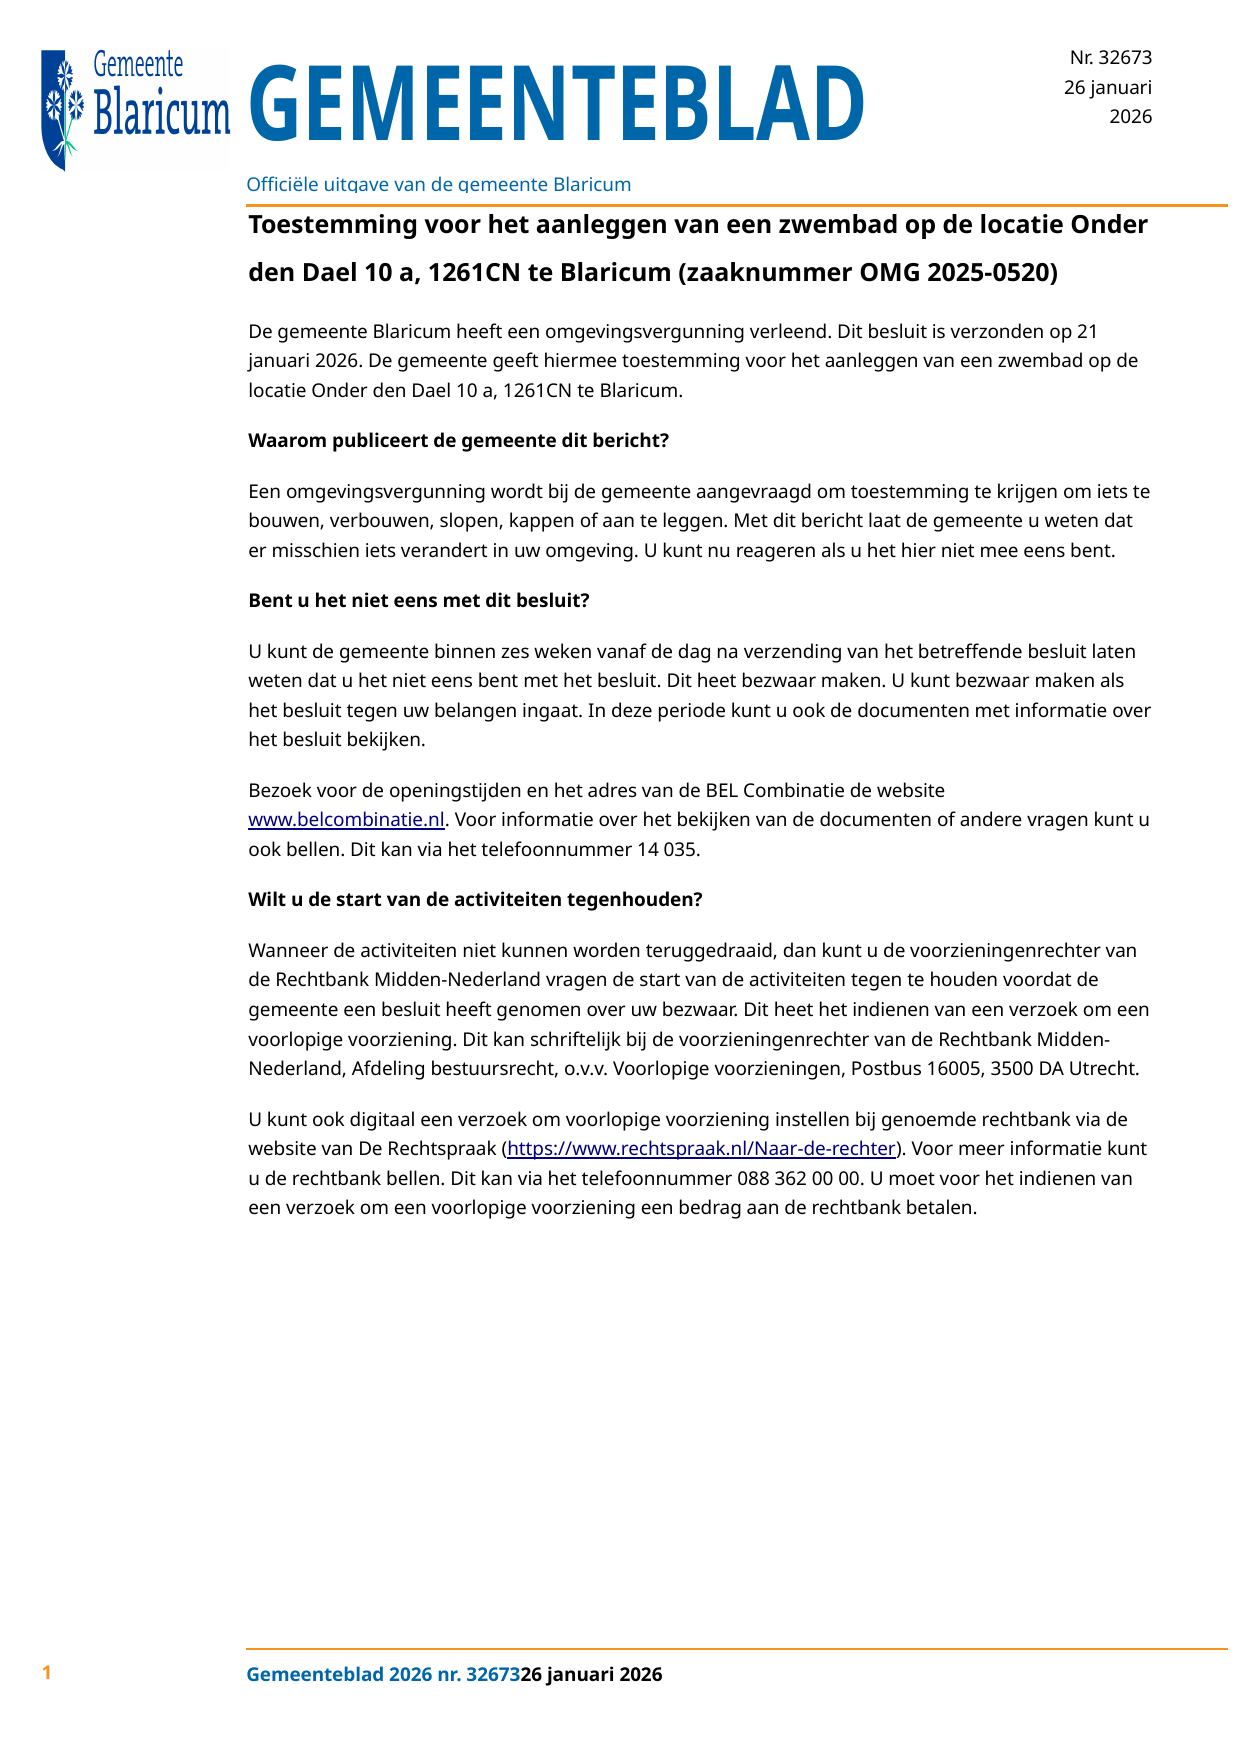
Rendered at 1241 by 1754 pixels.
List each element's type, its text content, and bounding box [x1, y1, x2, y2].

picture [41, 47, 231, 172]
text Toestemming voor het aanleggen van een zwembad op de locatie Onder den Dael 10 a, 1261CN te Blaricum (zaaknummer OMG 2025-0520) [248, 207, 1152, 288]
text Waarom publiceert de gemeente dit bericht? [248, 427, 1152, 453]
text Bent u het niet eens met dit besluit? [248, 587, 1152, 613]
text De gemeente Blaricum heeft een omgevingsvergunning verleend. Dit besluit is verzonden op 21 januari 2026. De gemeente geeft hiermee toestemming voor het aanleggen van een zwembad op de locatie Onder den Dael 10 a, 1261CN te Blaricum. [248, 318, 1152, 403]
text Wilt u de start van de activiteiten tegenhouden? [248, 887, 1152, 912]
text Wanneer de activiteiten niet kunnen worden teruggedraaid, dan kunt u de voorzieningenrechter van de Rechtbank Midden-Nederland vragen de start van de activiteiten tegen te houden voordat de gemeente een besluit heeft genomen over uw bezwaar. Dit heet het indienen van een verzoek om een voorlopige voorziening. Dit kan schriftelijk bij de voorzieningenrechter van de Rechtbank Midden-Nederland, Afdeling bestuursrecht, o.v.v. Voorlopige voorzieningen, Postbus 16005, 3500 DA Utrecht. [248, 937, 1152, 1081]
text U kunt ook digitaal een verzoek om voorlopige voorziening instellen bij genoemde rechtbank via de website van De Rechtspraak (https://www.rechtspraak.nl/Naar-de-rechter). Voor meer informatie kunt u de rechtbank bellen. Dit kan via het telefoonnummer 088 362 00 00. U moet voor het indienen van een verzoek om een voorlopige voorziening een bedrag aan de rechtbank betalen. [248, 1106, 1152, 1220]
text Bezoek voor de openingstijden en het adres van de BEL Combinatie de website www.belcombinatie.nl. Voor informatie over het bekijken van de documenten of andere vragen kunt u ook bellen. Dit kan via het telefoonnummer 14 035. [248, 777, 1152, 862]
text Een omgevingsvergunning wordt bij de gemeente aangevraagd om toestemming te krijgen om iets te bouwen, verbouwen, slopen, kappen of aan te leggen. Met dit bericht laat de gemeente u weten dat er misschien iets verandert in uw omgeving. U kunt nu reageren als u het hier niet mee eens bent. [248, 478, 1152, 563]
text U kunt de gemeente binnen zes weken vanaf de dag na verzending van het betreffende besluit laten weten dat u het niet eens bent met het besluit. Dit heet bezwaar maken. U kunt bezwaar maken als het besluit tegen uw belangen ingaat. In deze periode kunt u ook de documenten met informatie over het besluit bekijken. [248, 638, 1152, 752]
